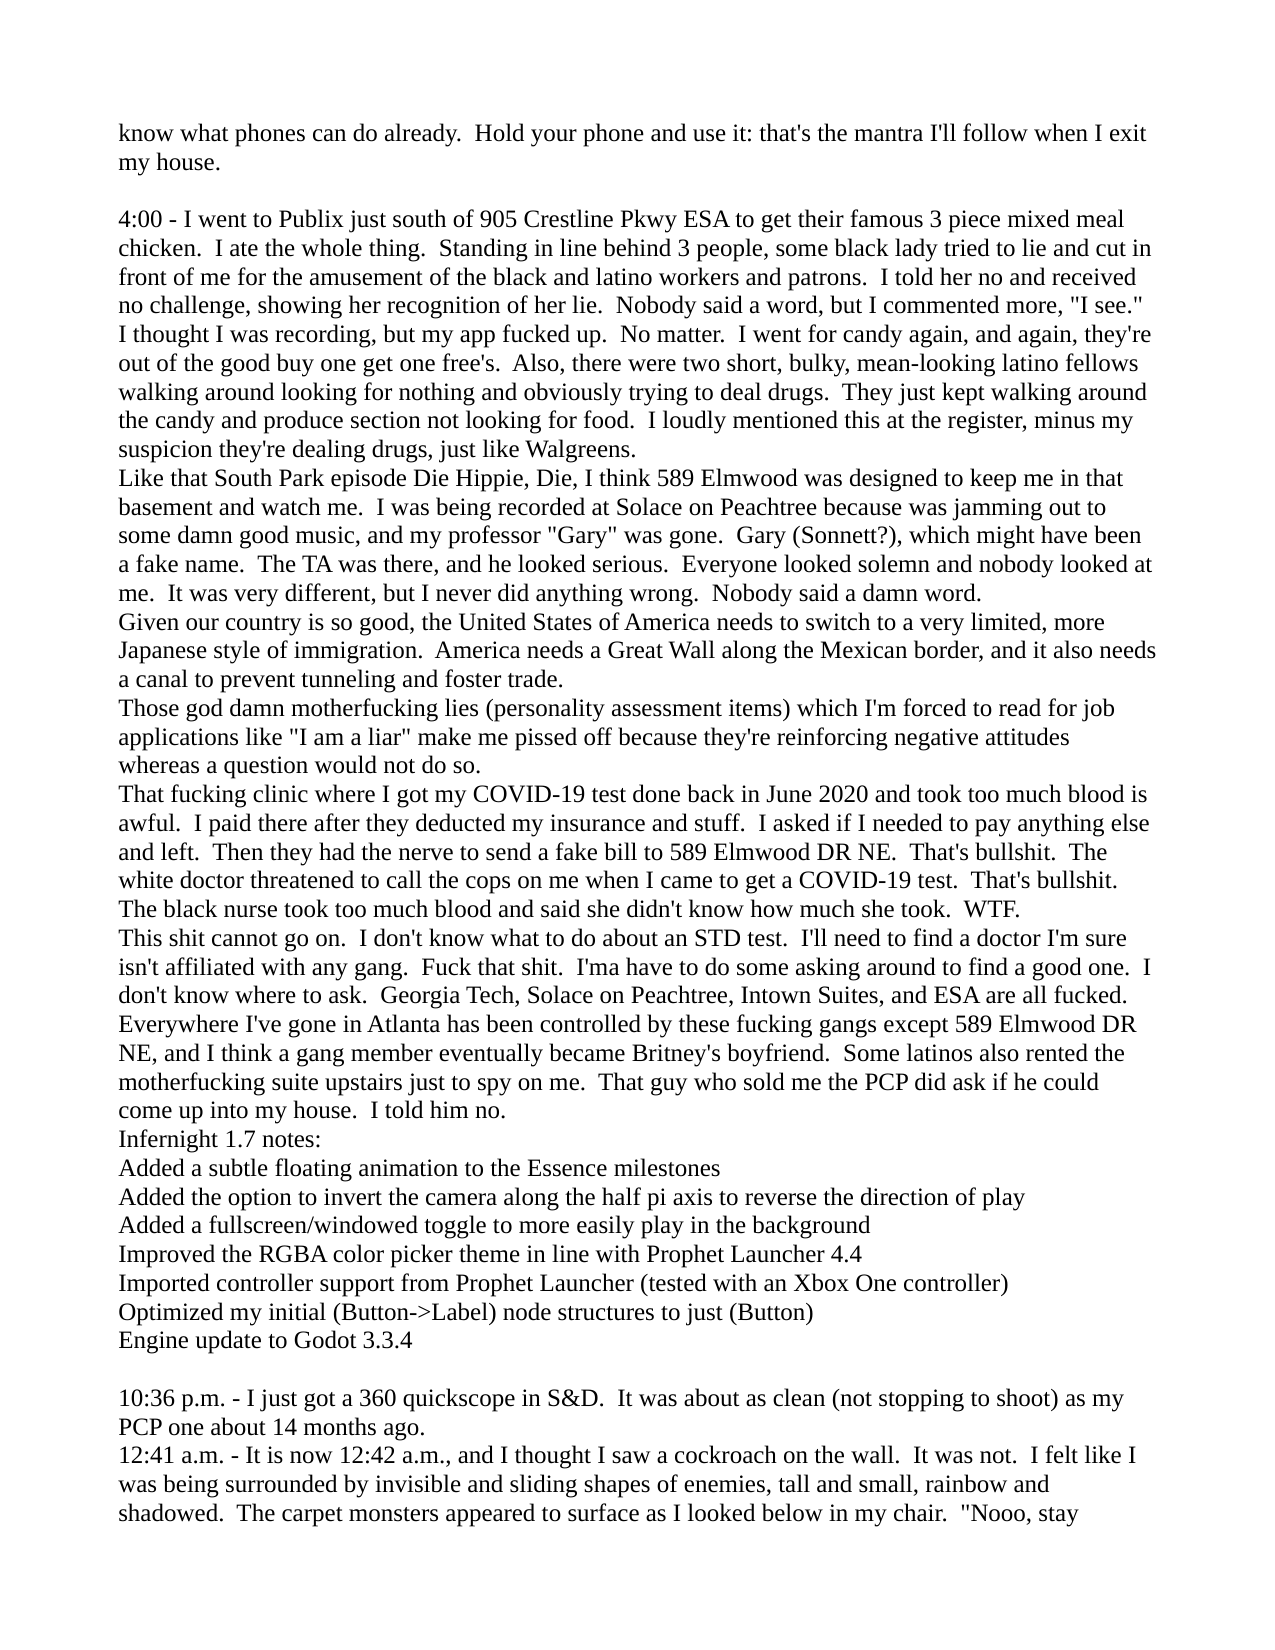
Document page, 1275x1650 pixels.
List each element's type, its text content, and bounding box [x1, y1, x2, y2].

text Given our country is so good, the United States of America needs to switch to a very limited, more Japanese style of immigration. America needs a Great Wall along the Mexican border, and it also needs a canal to prevent tunneling and foster trade. [118, 607, 1157, 693]
text Added a subtle floating animation to the Essence milestones [118, 1153, 1157, 1182]
text 10:36 p.m. - I just got a 360 quickscope in S&D. It was about as clean (not stopping to shoot) as my PCP one about 14 months ago. [118, 1383, 1157, 1441]
text Infernight 1.7 notes: [118, 1124, 1157, 1153]
text Like that South Park episode Die Hippie, Die, I think 589 Elmwood was designed to keep me in that basement and watch me. I was being recorded at Solace on Peachtree because was jamming out to some damn good music, and my professor "Gary" was gone. Gary (Sonnett?), which might have been a fake name. The TA was there, and he looked serious. Everyone looked solemn and nobody looked at me. It was very different, but I never did anything wrong. Nobody said a damn word. [118, 463, 1157, 607]
text Improved the RGBA color picker theme in line with Prophet Launcher 4.4 [118, 1239, 1157, 1268]
text That fucking clinic where I got my COVID-19 test done back in June 2020 and took too much blood is awful. I paid there after they deducted my insurance and stuff. I asked if I needed to pay anything else and left. Then they had the nerve to send a fake bill to 589 Elmwood DR NE. That's bullshit. The white doctor threatened to call the cops on me when I came to get a COVID-19 test. That's bullshit. The black nurse took too much blood and said she didn't know how much she took. WTF. [118, 779, 1157, 923]
text Engine update to Godot 3.3.4 [118, 1326, 1157, 1354]
text This shit cannot go on. I don't know what to do about an STD test. I'll need to find a doctor I'm sure isn't affiliated with any gang. Fuck that shit. I'ma have to do some asking around to find a good one. I don't know where to ask. Georgia Tech, Solace on Peachtree, Intown Suites, and ESA are all fucked. Everywhere I've gone in Atlanta has been controlled by these fucking gangs except 589 Elmwood DR NE, and I think a gang member eventually became Britney's boyfriend. Some latinos also rented the motherfucking suite upstairs just to spy on me. That guy who sold me the PCP did ask if he could come up into my house. I told him no. [118, 923, 1157, 1124]
text Those god damn motherfucking lies (personality assessment items) which I'm forced to read for job applications like "I am a liar" make me pissed off because they're reinforcing negative attitudes whereas a question would not do so. [118, 693, 1157, 779]
text Added the option to invert the camera along the half pi axis to reverse the direction of play [118, 1182, 1157, 1211]
text Imported controller support from Prophet Launcher (tested with an Xbox One controller) [118, 1268, 1157, 1297]
text 4:00 - I went to Publix just south of 905 Crestline Pkwy ESA to get their famous 3 piece mixed meal chicken. I ate the whole thing. Standing in line behind 3 people, some black lady tried to lie and cut in front of me for the amusement of the black and latino workers and patrons. I told her no and received no challenge, showing her recognition of her lie. Nobody said a word, but I commented more, "I see." I thought I was recording, but my app fucked up. No matter. I went for candy again, and again, they're out of the good buy one get one free's. Also, there were two short, bulky, mean-looking latino fellows walking around looking for nothing and obviously trying to deal drugs. They just kept walking around the candy and produce section not looking for food. I loudly mentioned this at the register, minus my suspicion they're dealing drugs, just like Walgreens. [118, 204, 1157, 463]
text know what phones can do already. Hold your phone and use it: that's the mantra I'll follow when I exit my house. [118, 118, 1157, 176]
text Added a fullscreen/windowed toggle to more easily play in the background [118, 1211, 1157, 1239]
text 12:41 a.m. - It is now 12:42 a.m., and I thought I saw a cockroach on the wall. It was not. I felt like I was being surrounded by invisible and sliding shapes of enemies, tall and small, rainbow and shadowed. The carpet monsters appeared to surface as I looked below in my chair. "Nooo, stay [118, 1441, 1157, 1527]
text Optimized my initial (Button->Label) node structures to just (Button) [118, 1297, 1157, 1326]
